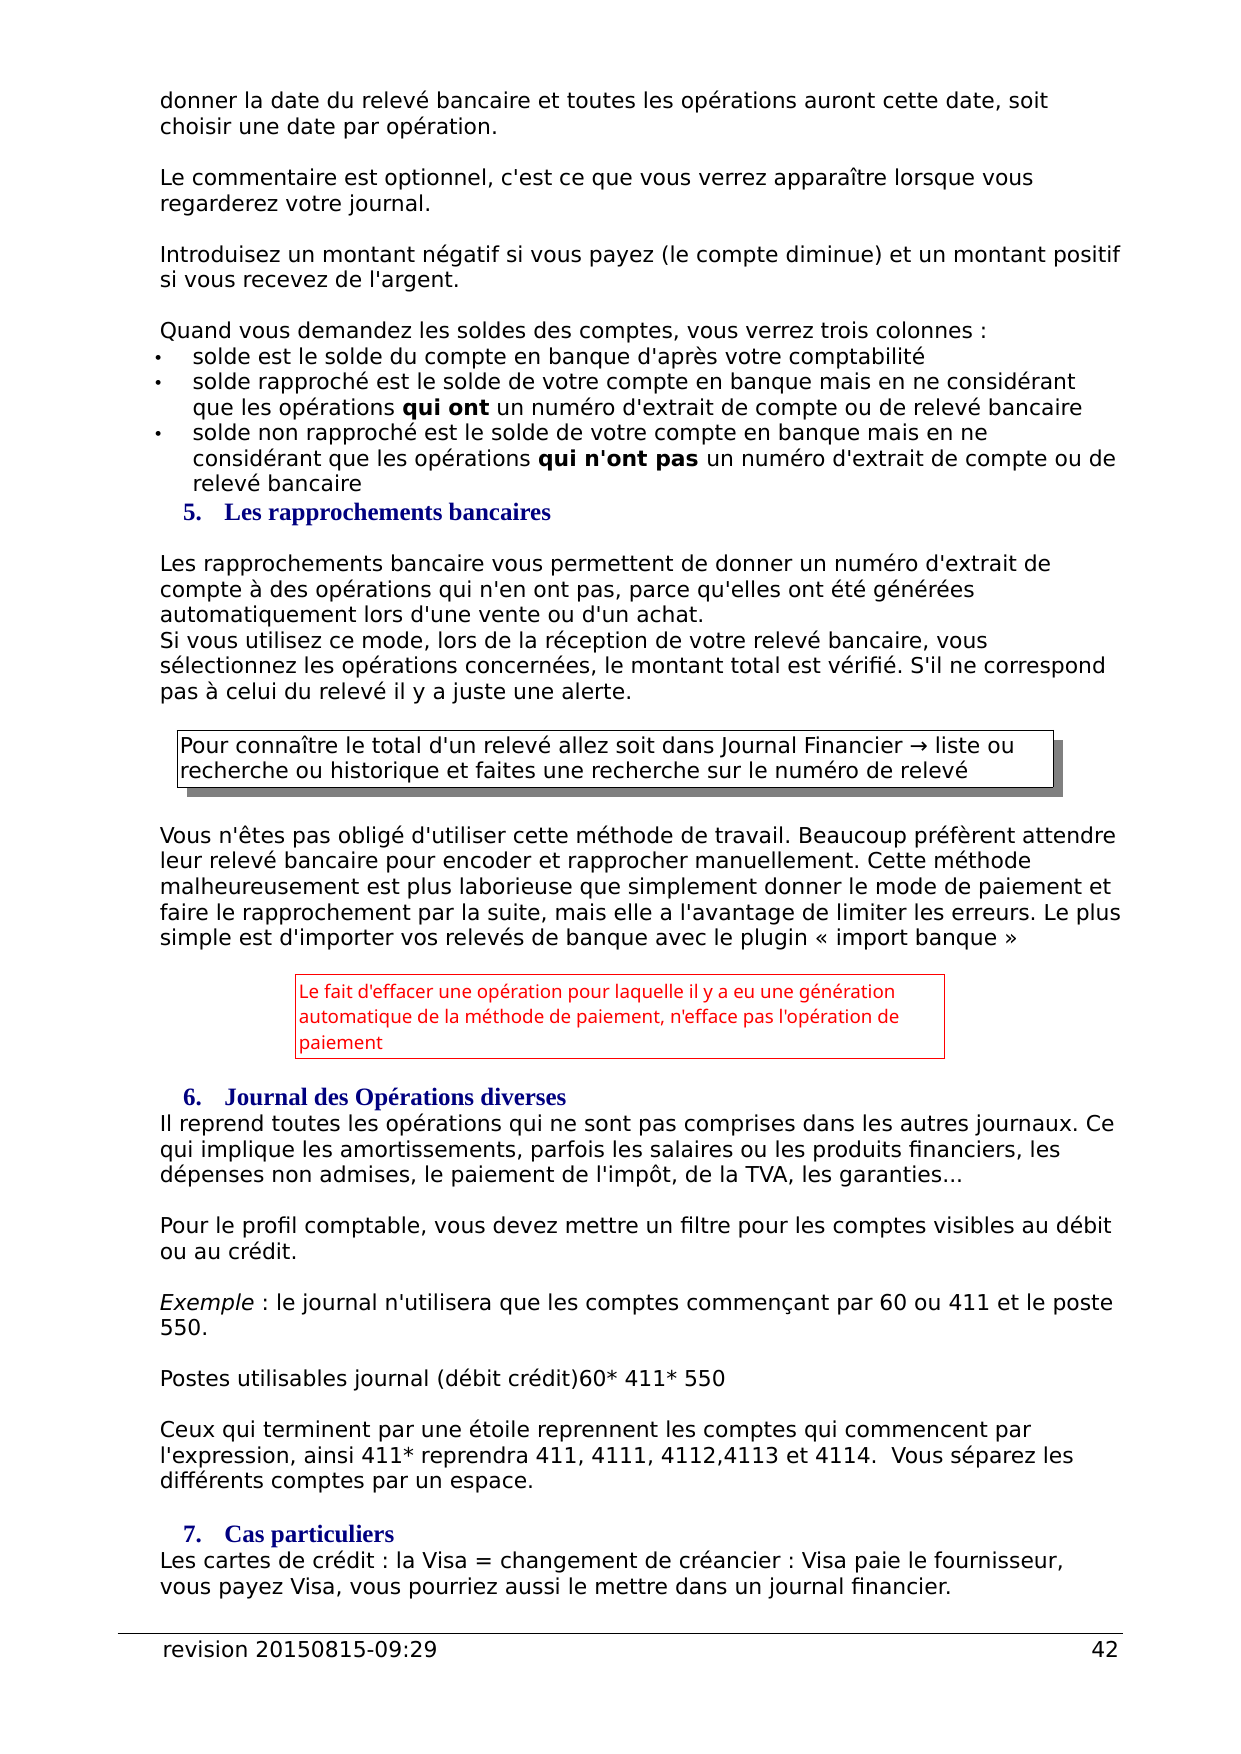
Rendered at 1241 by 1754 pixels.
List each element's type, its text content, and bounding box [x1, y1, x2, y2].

text Postes utilisables journal (débit crédit)60* 411* 550 [159, 1366, 1123, 1392]
list solde non rapproché est le solde de votre compte en banque mais en ne considérant que les opérations qui n'ont pas un numéro d'extrait de compte ou de relevé bancaire [155, 420, 1123, 497]
text Vous n'êtes pas obligé d'utiliser cette méthode de travail. Beaucoup préfèrent attendre leur relevé bancaire pour encoder et rapprocher manuellement. Cette méthode malheureusement est plus laborieuse que simplement donner le mode de paiement et faire le rapprochement par la suite, mais elle a l'avantage de limiter les erreurs. Le plus simple est d'importer vos relevés de banque avec le plugin « import banque » [159, 823, 1123, 951]
text donner la date du relevé bancaire et toutes les opérations auront cette date, soit choisir une date par opération. [159, 88, 1123, 139]
text Les rapprochements bancaire vous permettent de donner un numéro d'extrait de compte à des opérations qui n'en ont pas, parce qu'elles ont été générées automatiquement lors d'une vente ou d'un achat. [159, 551, 1123, 628]
list solde rapproché est le solde de votre compte en banque mais en ne considérant que les opérations qui ont un numéro d'extrait de compte ou de relevé bancaire [155, 369, 1123, 420]
text Pour le profil comptable, vous devez mettre un filtre pour les comptes visibles au débit ou au crédit. [159, 1213, 1123, 1264]
text Si vous utilisez ce mode, lors de la réception de votre relevé bancaire, vous sélectionnez les opérations concernées, le montant total est vérifié. S'il ne correspond pas à celui du relevé il y a juste une alerte. [159, 628, 1123, 704]
text Introduisez un montant négatif si vous payez (le compte diminue) et un montant positif si vous recevez de l'argent. [159, 242, 1123, 293]
subtitle Les rapprochements bancaires [177, 497, 1123, 526]
text Le fait d'effacer une opération pour laquelle il y a eu une génération automatique de la méthode de paiement, n'efface pas l'opération de paiement [296, 975, 944, 1058]
text Pour connaître le total d'un relevé allez soit dans Journal Financier → liste ou recherche ou historique et faites une recherche sur le numéro de relevé [178, 731, 1053, 787]
text Les cartes de crédit : la Visa = changement de créancier : Visa paie le fournisseur, vous payez Visa, vous pourriez aussi le mettre dans un journal financier. [159, 1548, 1123, 1599]
subtitle Cas particuliers [177, 1519, 1123, 1548]
list solde est le solde du compte en banque d'après votre comptabilité [155, 344, 1123, 369]
text Il reprend toutes les opérations qui ne sont pas comprises dans les autres journaux. Ce qui implique les amortissements, parfois les salaires ou les produits financiers, les dépenses non admises, le paiement de l'impôt, de la TVA, les garanties... [159, 1111, 1123, 1188]
text Ceux qui terminent par une étoile reprennent les comptes qui commencent par l'expression, ainsi 411* reprendra 411, 4111, 4112,4113 et 4114. Vous séparez les différents comptes par un espace. [159, 1417, 1123, 1494]
text Quand vous demandez les soldes des comptes, vous verrez trois colonnes : [159, 318, 1123, 344]
text Le commentaire est optionnel, c'est ce que vous verrez apparaître lorsque vous regarderez votre journal. [159, 165, 1123, 216]
subtitle Journal des Opérations diverses [177, 1082, 1123, 1111]
text Exemple : le journal n'utilisera que les comptes commençant par 60 ou 411 et le poste 550. [159, 1290, 1123, 1341]
